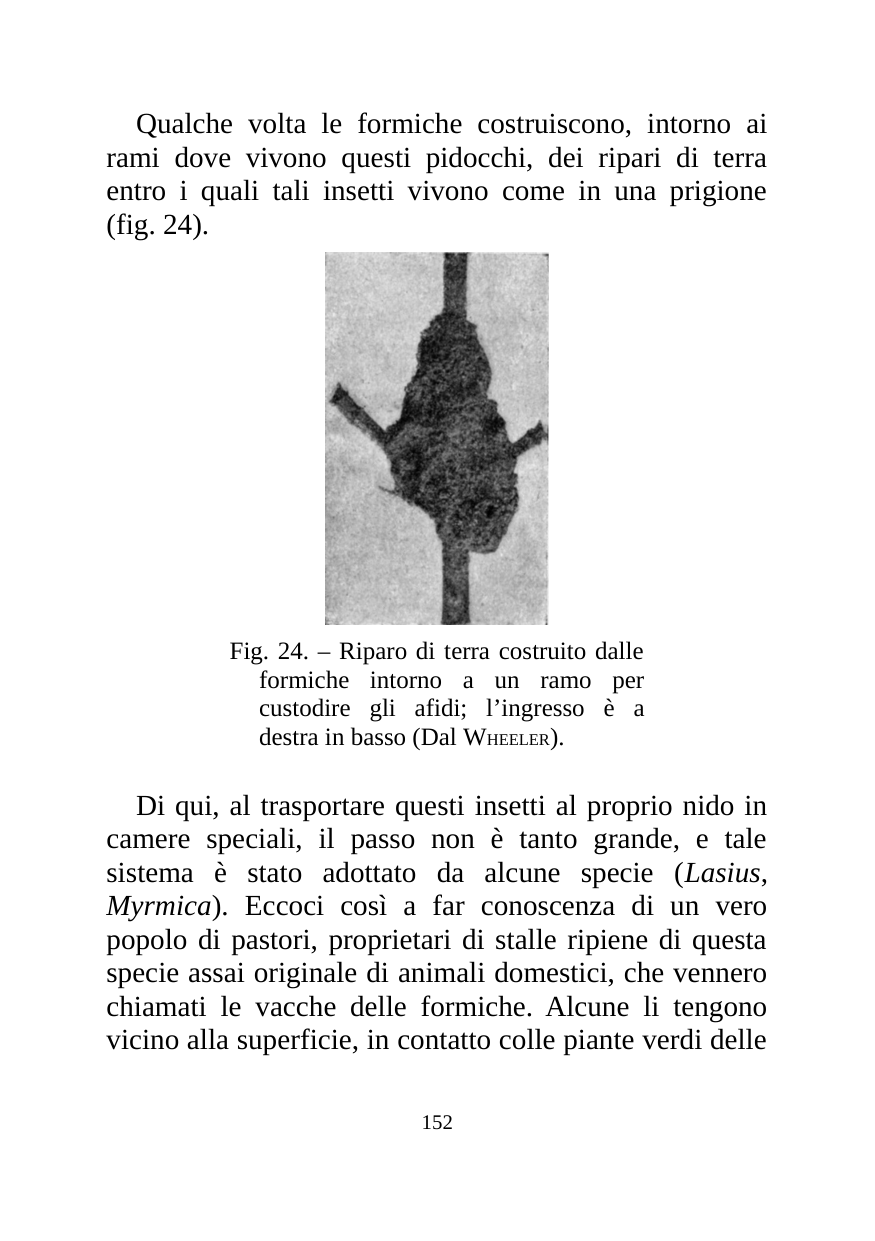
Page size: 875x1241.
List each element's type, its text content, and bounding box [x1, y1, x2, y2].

text Di qui, al trasportare questi insetti al proprio nido in camere speciali, il passo non è tanto grande, e tale sistema è stato adottato da alcune specie (Lasius, Myrmica). Eccoci così a far conoscenza di un vero popolo di pastori, proprietari di stalle ripiene di questa specie assai originale di animali domestici, che vennero chiamati le vacche delle formiche. Alcune li tengono vicino alla superficie, in contatto colle piante verdi delle [106, 240, 768, 1056]
text Qualche volta le formiche costruiscono, intorno ai rami dove vivono questi pidocchi, dei ripari di terra entro i quali tali insetti vivono come in una prigione (fig. 24). [106, 106, 768, 240]
picture [325, 252, 549, 625]
text Fig. 24. – Riparo di terra costruito dalle formiche intorno a un ramo per custodire gli afidi; l’ingresso è a destra in basso (Dal Wheeler). [229, 625, 644, 751]
